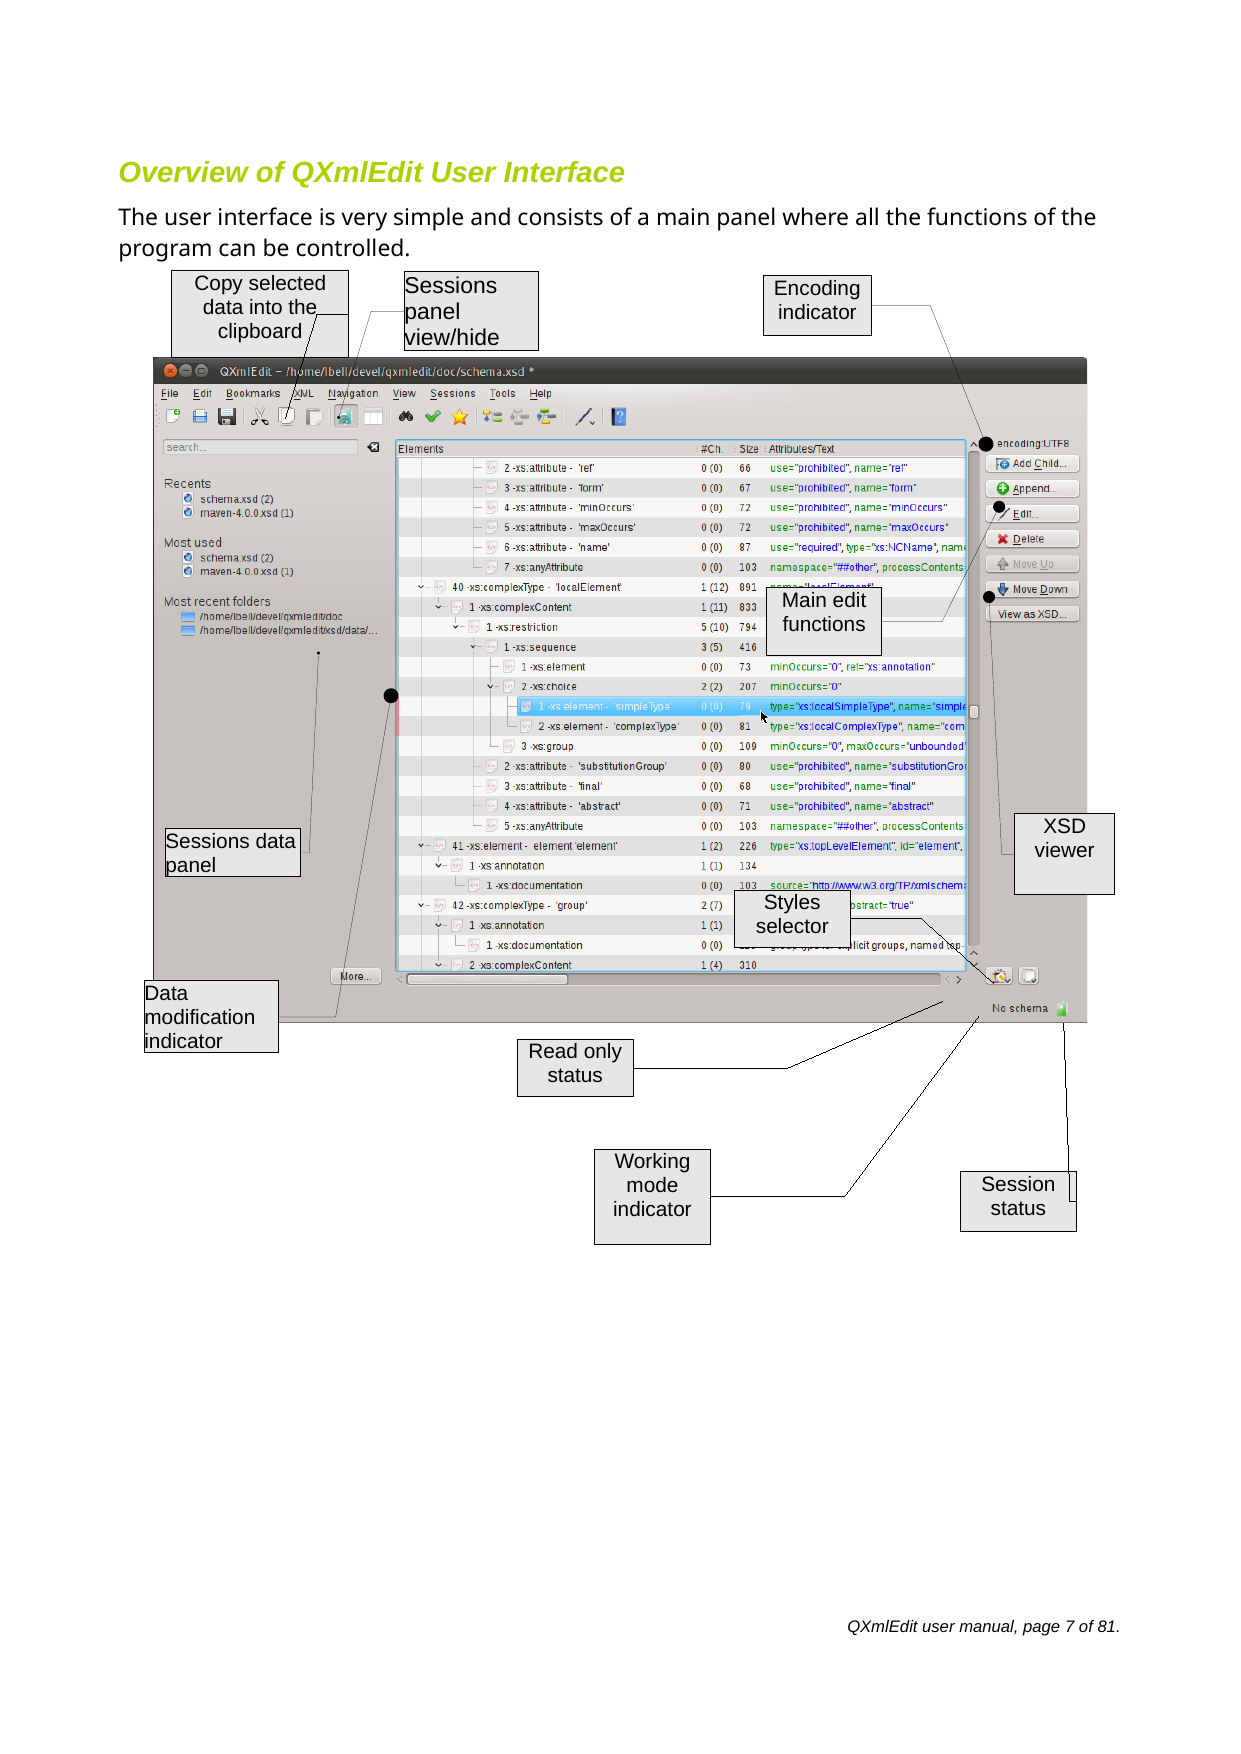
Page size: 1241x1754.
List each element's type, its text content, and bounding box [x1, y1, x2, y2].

subtitle Overview of QXmlEdit User Interface [118, 155, 1122, 188]
text The user interface is very simple and consists of a main panel where all the functions of the program can be controlled. [118, 201, 1122, 263]
picture [153, 357, 1088, 1023]
